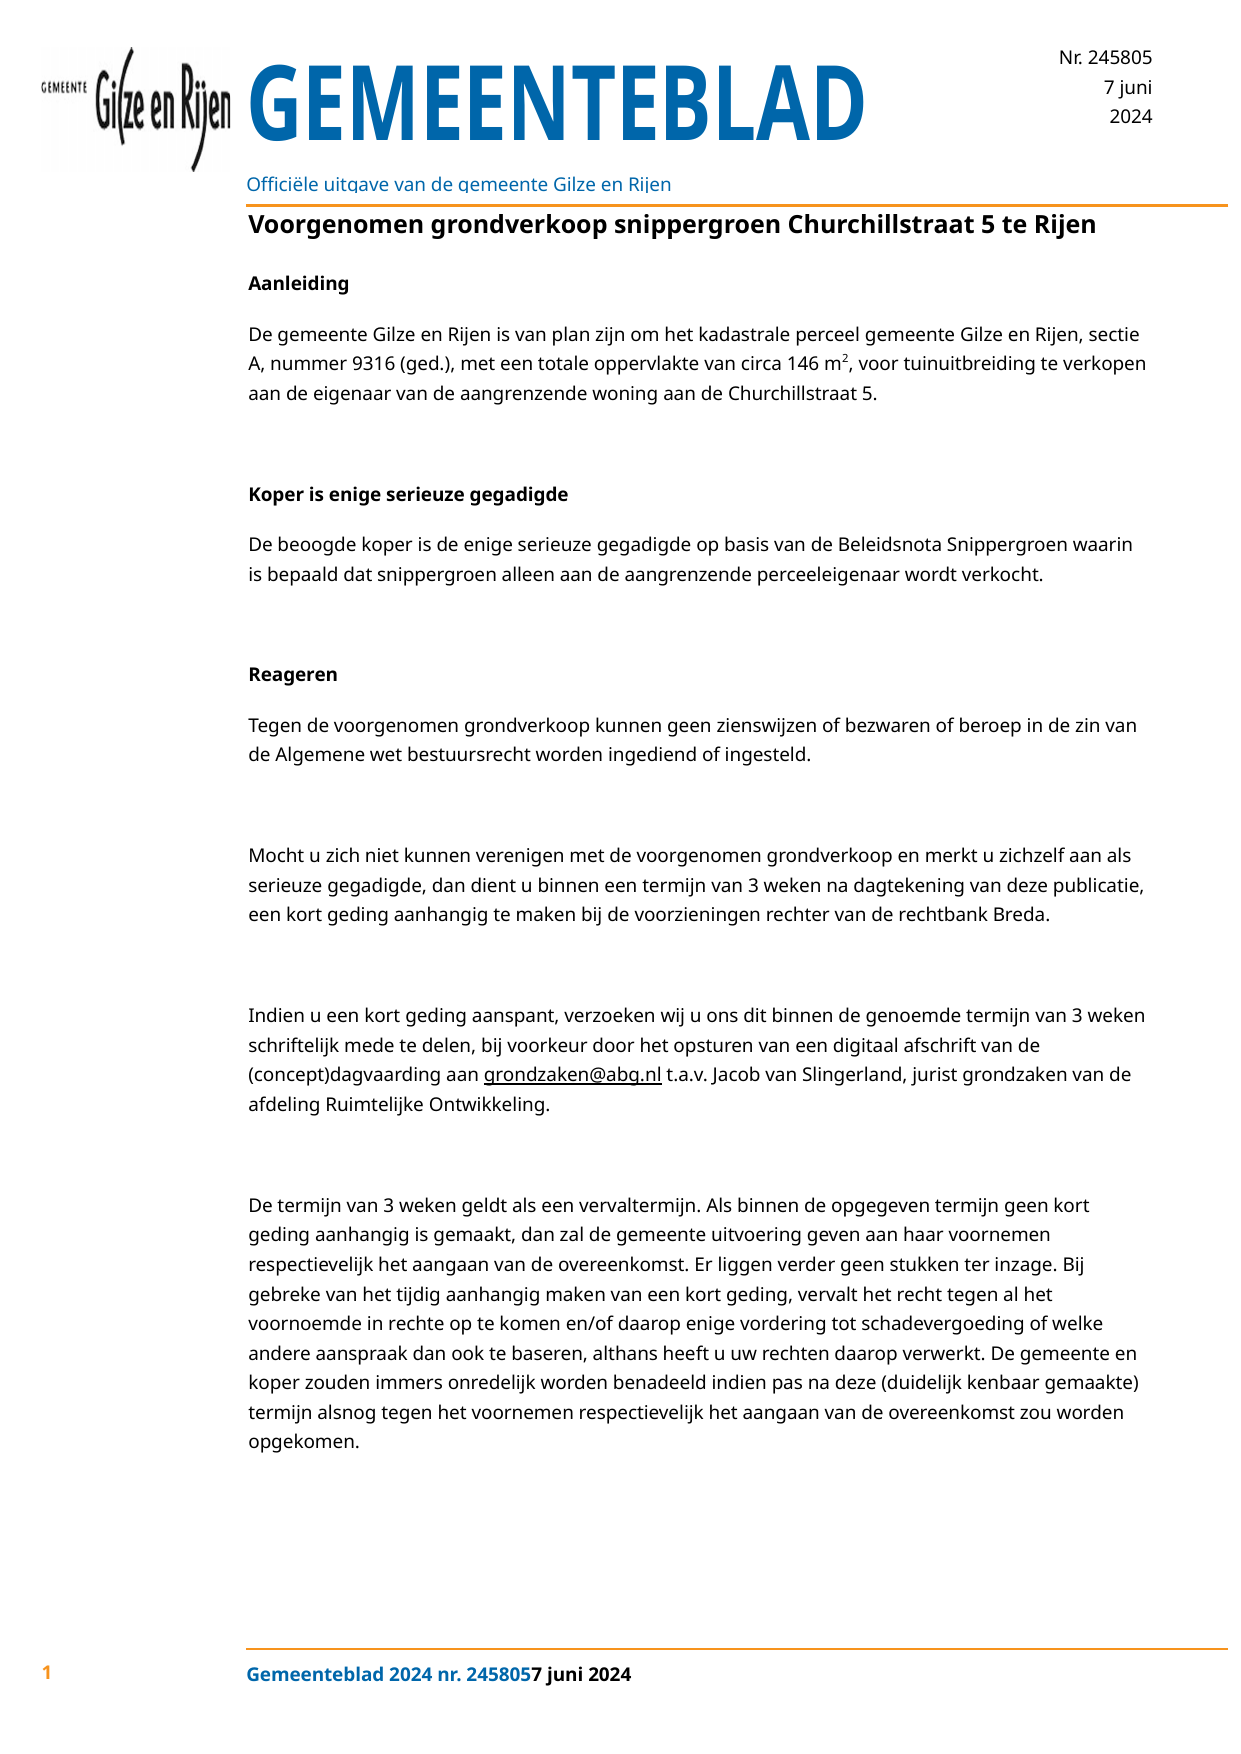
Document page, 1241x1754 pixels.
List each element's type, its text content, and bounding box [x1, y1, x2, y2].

text De beoogde koper is de enige serieuze gegadigde op basis van de Beleidsnota Snippergroen waarin is bepaald dat snippergroen alleen aan de aangrenzende perceeleigenaar wordt verkocht. [248, 531, 1152, 586]
text Tegen de voorgenomen grondverkoop kunnen geen zienswijzen of bezwaren of beroep in de zin van de Algemene wet bestuursrecht worden ingediend of ingesteld. [248, 712, 1152, 767]
text Reageren [248, 662, 1152, 687]
text Indien u een kort geding aanspant, verzoeken wij u ons dit binnen de genoemde termijn van 3 weken schriftelijk mede te delen, bij voorkeur door het opsturen van een digitaal afschrift van de (concept)dagvaarding aan grondzaken@abg.nl t.a.v. Jacob van Slingerland, jurist grondzaken van de afdeling Ruimtelijke Ontwikkeling. [248, 1002, 1152, 1117]
text Koper is enige serieuze gegadigde [248, 481, 1152, 506]
text De termijn van 3 weken geldt als een vervaltermijn. Als binnen de opgegeven termijn geen kort geding aanhangig is gemaakt, dan zal de gemeente uitvoering geven aan haar voornemen respectievelijk het aangaan van de overeenkomst. Er liggen verder geen stukken ter inzage. Bij gebreke van het tijdig aanhangig maken van een kort geding, vervalt het recht tegen al het voornoemde in rechte op te komen en/of daarop enige vordering tot schadevergoeding of welke andere aanspraak dan ook te baseren, althans heeft u uw rechten daarop verwerkt. De gemeente en koper zouden immers onredelijk worden benadeeld indien pas na deze (duidelijk kenbaar gemaakte) termijn alsnog tegen het voornemen respectievelijk het aangaan van de overeenkomst zou worden opgekomen. [248, 1192, 1152, 1454]
text Voorgenomen grondverkoop snippergroen Churchillstraat 5 te Rijen [248, 207, 1152, 241]
picture [41, 47, 231, 172]
text Aanleiding [248, 270, 1152, 296]
text De gemeente Gilze en Rijen is van plan zijn om het kadastrale perceel gemeente Gilze en Rijen, sectie A, nummer 9316 (ged.), met een totale oppervlakte van circa 146 m2, voor tuinuitbreiding te verkopen aan de eigenaar van de aangrenzende woning aan de Churchillstraat 5. [248, 321, 1152, 406]
text Mocht u zich niet kunnen verenigen met de voorgenomen grondverkoop en merkt u zichzelf aan als serieuze gegadigde, dan dient u binnen een termijn van 3 weken na dagtekening van deze publicatie, een kort geding aanhangig te maken bij de voorzieningen rechter van de rechtbank Breda. [248, 842, 1152, 927]
